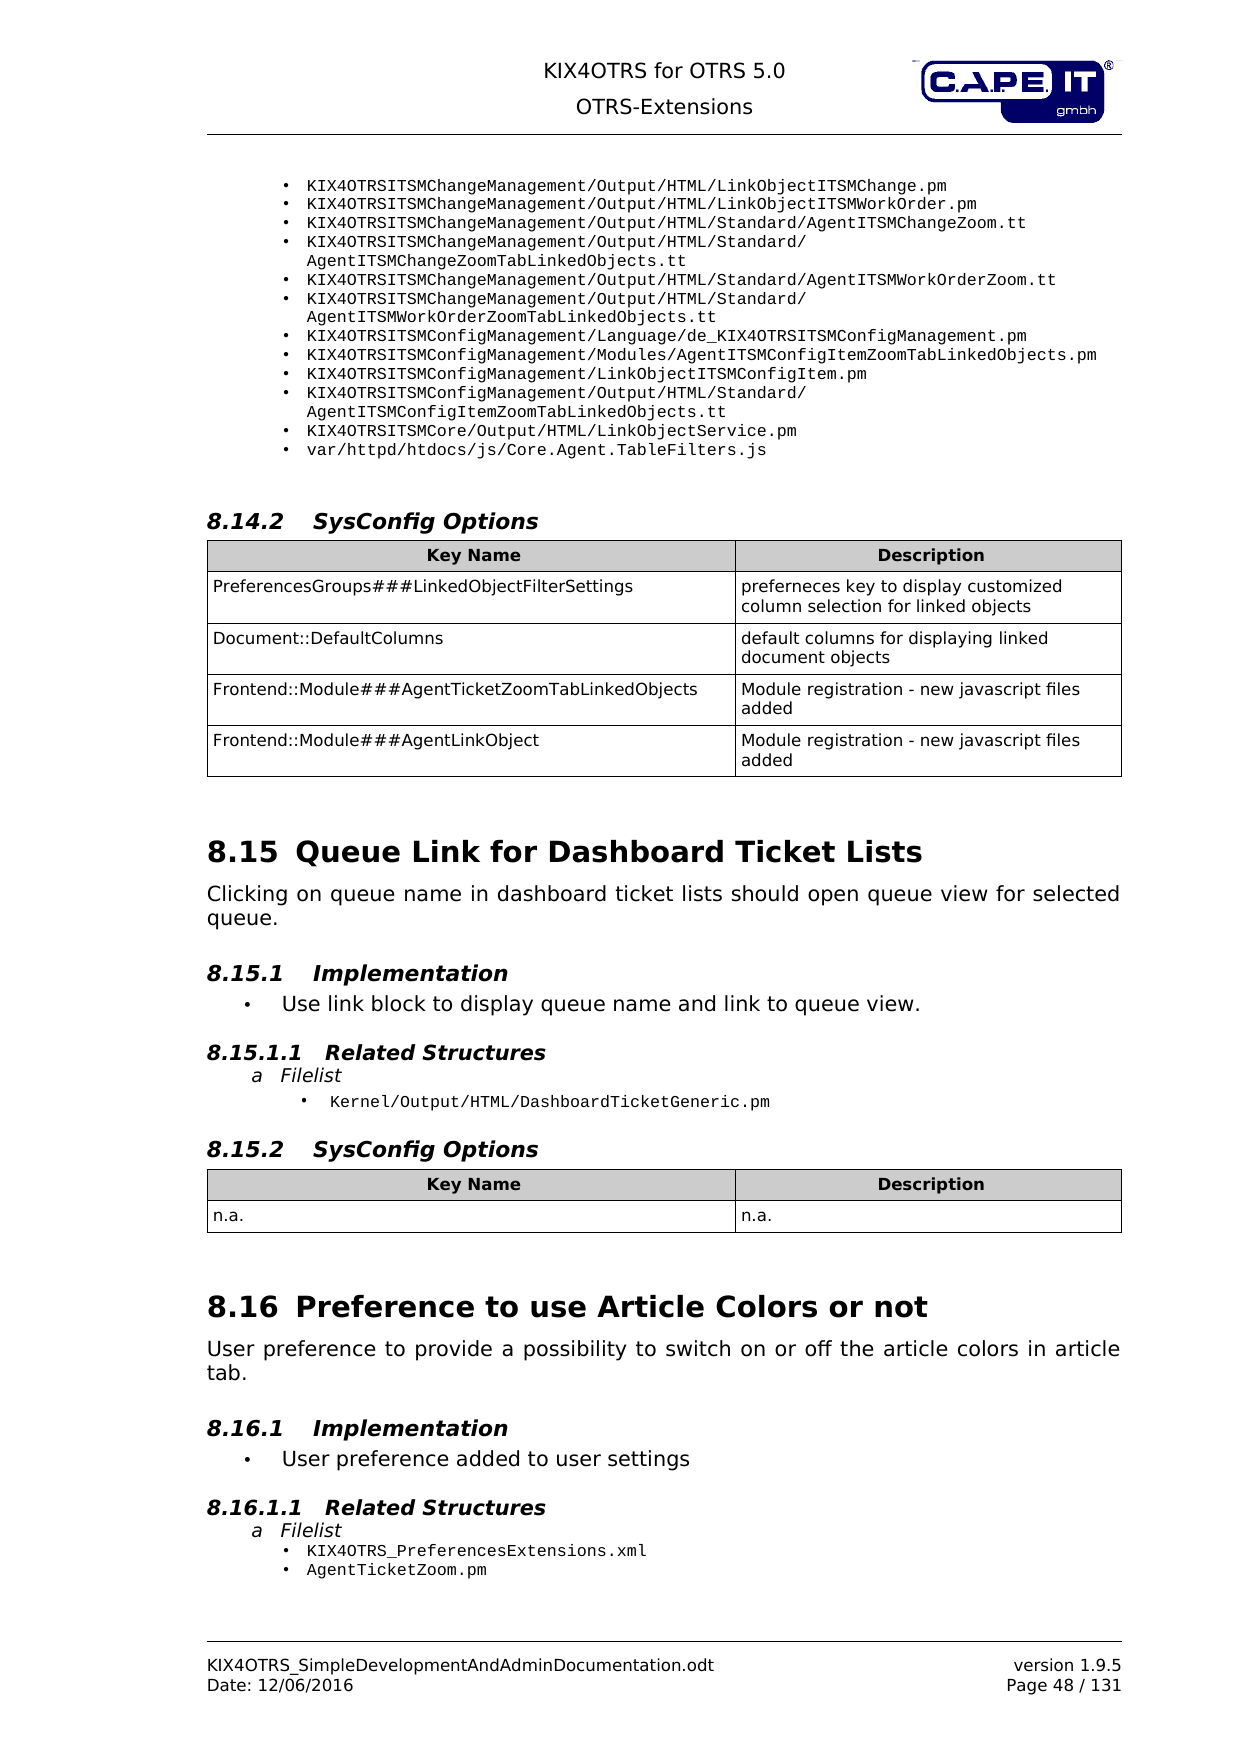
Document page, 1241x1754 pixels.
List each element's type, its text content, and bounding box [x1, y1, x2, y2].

table_cell n.a. [208, 1201, 735, 1232]
subtitle KIX4OTRS_PreferencesExtensions.xml [283, 1542, 1122, 1561]
table_cell Frontend::Module###AgentTicketZoomTabLinkedObjects [208, 675, 735, 725]
subtitle KIX4OTRSITSMChangeManagement/Output/HTML/Standard/AgentITSMChangeZoom.tt [283, 215, 1122, 234]
list User preference added to user settings [244, 1447, 1122, 1472]
text User preference to provide a possibility to switch on or off the article colors in article tab. [207, 1337, 1122, 1386]
subtitle Implementation [207, 961, 1122, 986]
subtitle KIX4OTRSITSMConfigManagement/LinkObjectITSMConfigItem.pm [283, 366, 1122, 384]
subtitle KIX4OTRSITSMChangeManagement/Output/HTML/LinkObjectITSMChange.pm [283, 177, 1122, 196]
table_cell Module registration - new javascript files added [736, 675, 1121, 725]
subtitle KIX4OTRSITSMChangeManagement/Output/HTML/Standard/AgentITSMWorkOrderZoomTabLinkedObjects.tt [283, 290, 1122, 328]
subtitle Kernel/Output/HTML/DashboardTicketGeneric.pm [300, 1087, 1122, 1112]
subtitle KIX4OTRSITSMChangeManagement/Output/HTML/LinkObjectITSMWorkOrder.pm [283, 196, 1122, 215]
table_cell default columns for displaying linked document objects [736, 624, 1121, 674]
table_header Description [736, 1170, 1121, 1200]
subtitle var/httpd/htdocs/js/Core.Agent.TableFilters.js [283, 441, 1122, 460]
subtitle Filelist [251, 1520, 1122, 1542]
table_cell PreferencesGroups###LinkedObjectFilterSettings [208, 572, 735, 623]
subtitle KIX4OTRSITSMConfigManagement/Modules/AgentITSMConfigItemZoomTabLinkedObjects.pm [283, 347, 1122, 366]
table_cell preferneces key to display customized column selection for linked objects [736, 572, 1121, 623]
table_header Key Name [208, 541, 735, 571]
subtitle KIX4OTRSITSMChangeManagement/Output/HTML/Standard/AgentITSMWorkOrderZoom.tt [283, 271, 1122, 290]
text Clicking on queue name in dashboard ticket lists should open queue view for selected queue. [207, 882, 1122, 930]
subtitle SysConfig Options [207, 1137, 1122, 1163]
subtitle Queue Link for Dashboard Ticket Lists [207, 836, 1122, 869]
table_cell Frontend::Module###AgentLinkObject [208, 726, 735, 776]
table_cell Module registration - new javascript files added [736, 726, 1121, 776]
subtitle KIX4OTRSITSMConfigManagement/Output/HTML/Standard/AgentITSMConfigItemZoomTabLinkedObjects.tt [283, 384, 1122, 422]
picture [921, 60, 1114, 123]
table_header Description [736, 541, 1121, 571]
subtitle KIX4OTRSITSMChangeManagement/Output/HTML/Standard/AgentITSMChangeZoomTabLinkedObjects.tt [283, 234, 1122, 271]
subtitle Related Structures [207, 1041, 1122, 1065]
table_cell n.a. [736, 1201, 1121, 1232]
subtitle SysConfig Options [207, 509, 1122, 534]
list Use link block to display queue name and link to queue view. [244, 992, 1122, 1016]
subtitle Related Structures [207, 1496, 1122, 1520]
table_header Key Name [208, 1170, 735, 1200]
subtitle KIX4OTRSITSMCore/Output/HTML/LinkObjectService.pm [283, 422, 1122, 441]
subtitle AgentTicketZoom.pm [283, 1561, 1122, 1580]
subtitle Implementation [207, 1416, 1122, 1441]
table_cell Document::DefaultColumns [208, 624, 735, 674]
subtitle KIX4OTRSITSMConfigManagement/Language/de_KIX4OTRSITSMConfigManagement.pm [283, 328, 1122, 347]
subtitle Filelist [251, 1065, 1122, 1087]
subtitle Preference to use Article Colors or not [207, 1291, 1122, 1325]
